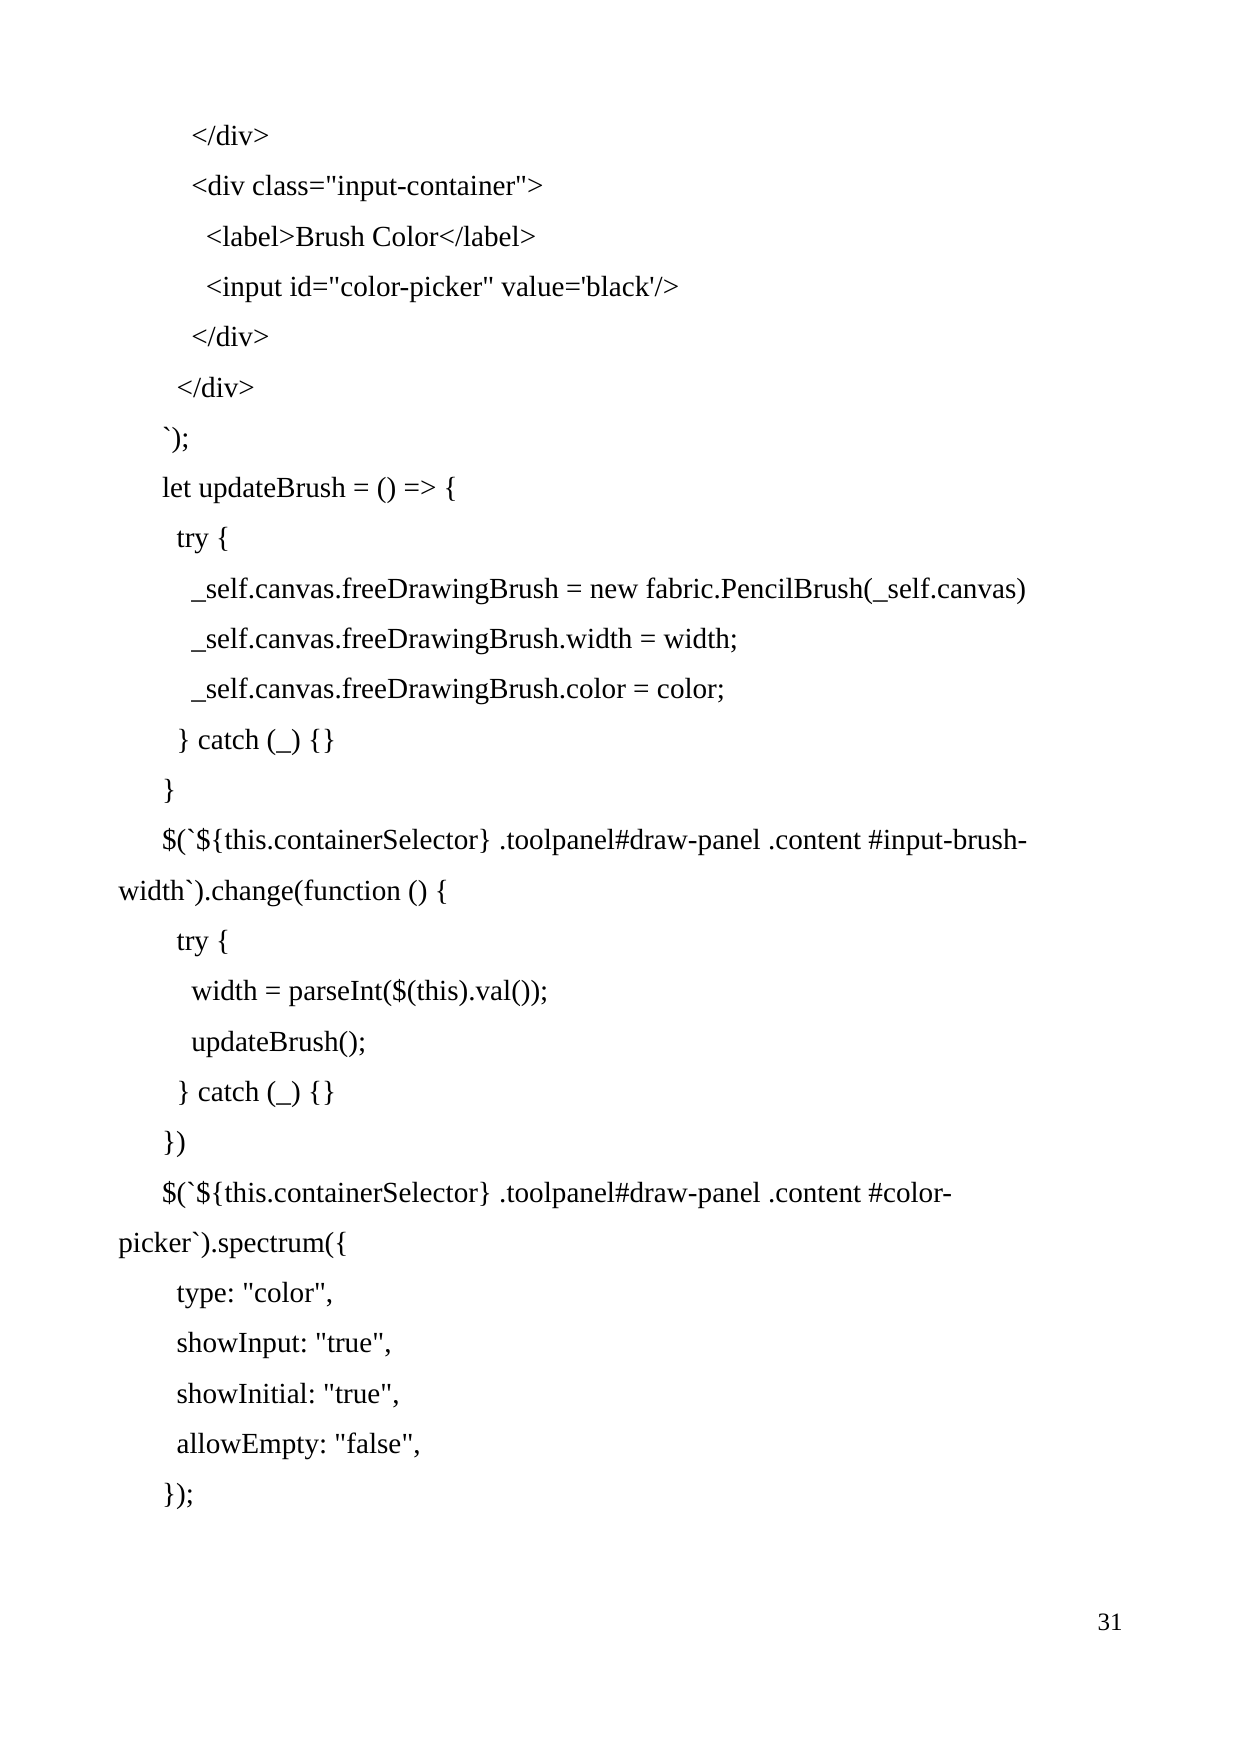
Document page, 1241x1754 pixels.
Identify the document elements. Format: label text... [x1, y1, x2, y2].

text } catch (_) {} [118, 1074, 1122, 1108]
text width = parseInt($(this).val()); [118, 973, 1122, 1007]
text </div> [118, 118, 1122, 152]
text }) [118, 1124, 1122, 1158]
text </div> [118, 370, 1122, 403]
text showInitial: "true", [118, 1376, 1122, 1409]
text let updateBrush = () => { [118, 470, 1122, 504]
text <div class="input-container"> [118, 168, 1122, 202]
text }); [118, 1477, 1122, 1510]
text <input id="color-picker" value='black'/> [118, 269, 1122, 303]
text _self.canvas.freeDrawingBrush.color = color; [118, 672, 1122, 705]
text $(`${this.containerSelector} .toolpanel#draw-panel .content #color-picker`).spectrum({ [118, 1175, 1122, 1258]
text try { [118, 923, 1122, 957]
text _self.canvas.freeDrawingBrush.width = width; [118, 621, 1122, 655]
text allowEmpty: "false", [118, 1426, 1122, 1460]
text } [118, 772, 1122, 806]
text type: "color", [118, 1275, 1122, 1309]
text $(`${this.containerSelector} .toolpanel#draw-panel .content #input-brush-width`).change(function () { [118, 822, 1122, 906]
text `); [118, 420, 1122, 453]
text } catch (_) {} [118, 722, 1122, 755]
text <label>Brush Color</label> [118, 219, 1122, 252]
text updateBrush(); [118, 1024, 1122, 1057]
text </div> [118, 319, 1122, 353]
text showInput: "true", [118, 1326, 1122, 1359]
text _self.canvas.freeDrawingBrush = new fabric.PencilBrush(_self.canvas) [118, 571, 1122, 604]
text try { [118, 521, 1122, 554]
